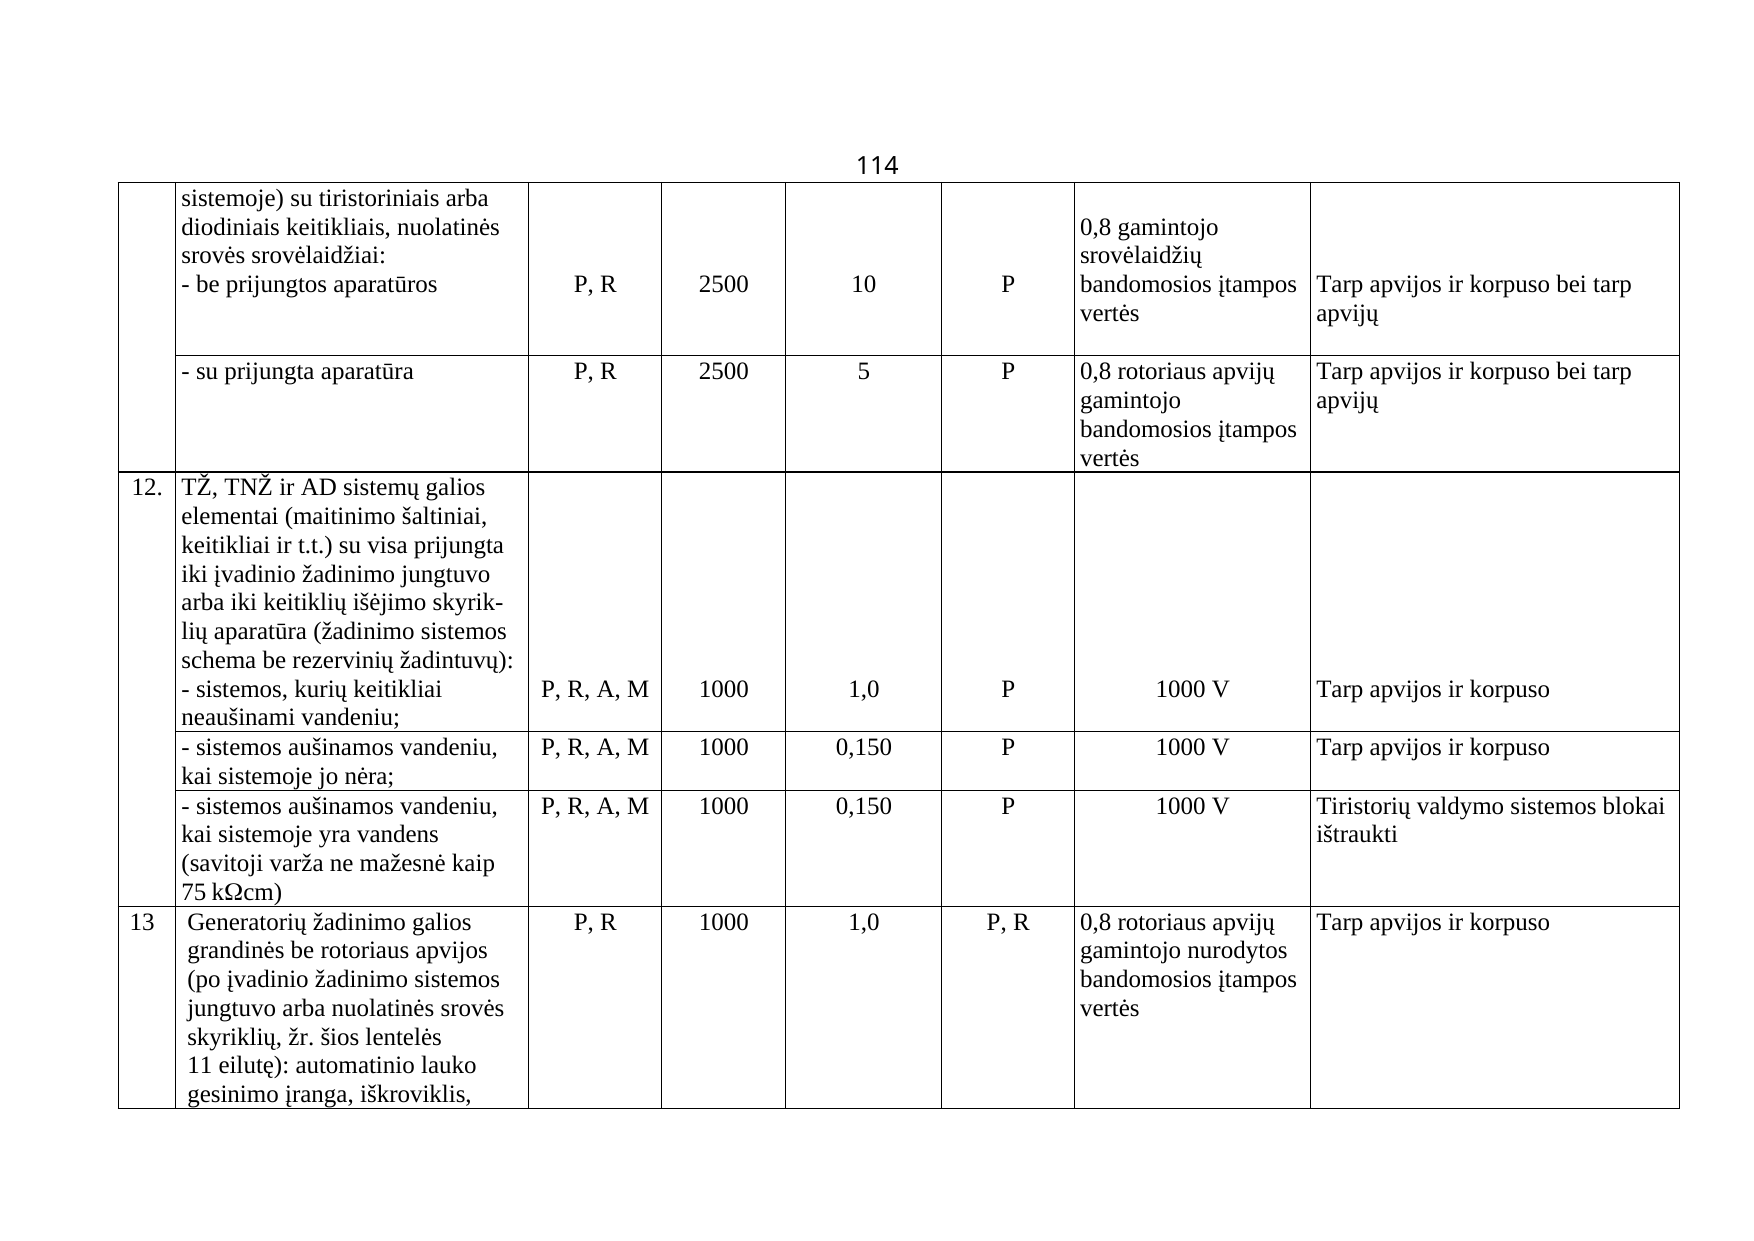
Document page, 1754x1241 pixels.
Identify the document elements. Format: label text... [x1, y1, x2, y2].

table_cell 1000 [662, 907, 785, 1108]
table_cell Generatorių žadinimo galios grandinės be rotoriaus apvijos (po įvadinio žadinimo sistemos jungtuvo arba nuolatinės srovės skyriklių, žr. šios lentelės 11 eilutę): automatinio lauko gesinimo įranga, iškroviklis, [176, 907, 528, 1108]
table_cell sistemoje) su tiristoriniais arba diodiniais keitikliais, nuolatinės srovės srovėlaidžiai: [176, 183, 528, 269]
table_cell 2500 [662, 356, 785, 471]
table_cell [529, 183, 661, 269]
table_cell [1311, 473, 1679, 674]
table_cell Tiristorių valdymo sistemos blokai ištraukti [1311, 791, 1679, 906]
table_cell P, R [529, 907, 661, 1108]
table_cell [119, 355, 175, 471]
table_cell 0,150 [786, 791, 941, 906]
table_cell [119, 731, 175, 790]
table_cell Tarp apvijos ir korpuso [1311, 907, 1679, 1108]
table_cell [119, 790, 175, 906]
table_cell [119, 269, 175, 355]
table_cell 1,0 [786, 674, 941, 731]
table_cell [1311, 183, 1679, 269]
table_cell 13 [119, 907, 175, 1108]
table_cell [662, 473, 785, 674]
table_cell Tarp apvijos ir korpuso bei tarp apvijų [1311, 269, 1679, 355]
table_cell [662, 183, 785, 269]
table_cell - sistemos aušinamos vandeniu, kai sistemoje jo nėra; [176, 732, 528, 790]
table_cell P [942, 732, 1074, 790]
table_cell bandomosios įtampos vertės [1075, 269, 1310, 355]
table_cell [786, 473, 941, 674]
table_cell Tarp apvijos ir korpuso [1311, 674, 1679, 731]
table_cell 1000 [662, 732, 785, 790]
table_cell [119, 674, 175, 731]
table_cell 1000 V [1075, 732, 1310, 790]
table_cell P [942, 356, 1074, 471]
table_cell Tarp apvijos ir korpuso [1311, 732, 1679, 790]
table_cell 0,8 rotoriaus apvijų gamintojo nurodytos bandomosios įtampos vertės [1075, 907, 1310, 1108]
table_cell P, R, A, M [529, 791, 661, 906]
table_cell - be prijungtos aparatūros [176, 269, 528, 355]
table_cell 1000 V [1075, 674, 1310, 731]
table_cell 0,8 rotoriaus apvijų gamintojo bandomosios įtampos vertės [1075, 356, 1310, 471]
table_cell P [942, 791, 1074, 906]
table_cell 0,8 gamintojo srovėlaidžių [1075, 183, 1310, 269]
table_cell [119, 183, 175, 269]
table_cell Tarp apvijos ir korpuso bei tarp apvijų [1311, 356, 1679, 471]
table_cell 12. [119, 473, 175, 674]
table_cell P [942, 269, 1074, 355]
table_cell 10 [786, 269, 941, 355]
table_cell 2500 [662, 269, 785, 355]
table_cell [942, 473, 1074, 674]
table_cell 1,0 [786, 907, 941, 1108]
table_cell 1000 [662, 791, 785, 906]
table_cell P, R [529, 269, 661, 355]
table_cell - su prijungta aparatūra [176, 356, 528, 471]
table_cell 0,150 [786, 732, 941, 790]
table_cell TŽ, TNŽ ir AD sistemų galios elementai (maitinimo šaltiniai, keitikliai ir t.t.) su visa prijungta iki įvadinio žadinimo jungtuvo arba iki keitiklių išėjimo skyrik-lių aparatūra (žadinimo sistemos schema be rezervinių žadintuvų): [176, 473, 528, 674]
table_cell - sistemos, kurių keitikliai neaušinami vandeniu; [176, 674, 528, 731]
table_cell P, R, A, M [529, 674, 661, 731]
table_cell P, R, A, M [529, 732, 661, 790]
table_cell 1000 V [1075, 791, 1310, 906]
table_cell 1000 [662, 674, 785, 731]
table_cell [1075, 473, 1310, 674]
table_cell P [942, 674, 1074, 731]
table_cell [942, 183, 1074, 269]
table_cell [786, 183, 941, 269]
table_cell - sistemos aušinamos vandeniu, kai sistemoje yra vandens (savitoji varža ne mažesnė kaip 75 kcm) [176, 791, 528, 906]
table_cell P, R [942, 907, 1074, 1108]
table_cell 5 [786, 356, 941, 471]
table_cell [529, 473, 661, 674]
table_cell P, R [529, 356, 661, 471]
